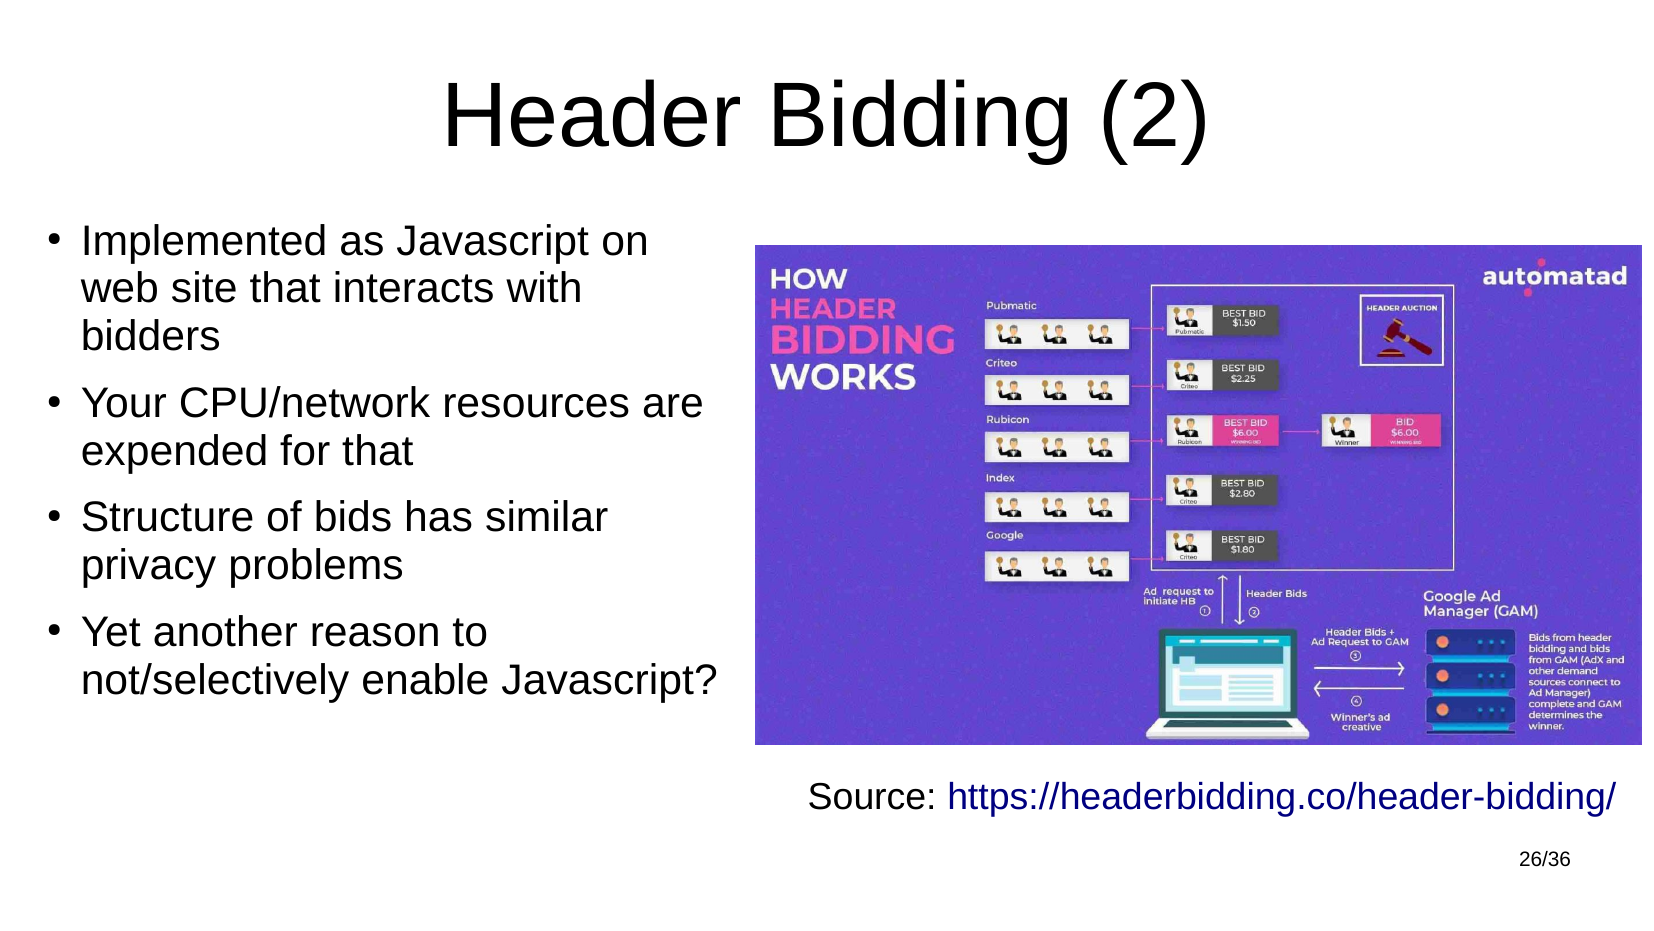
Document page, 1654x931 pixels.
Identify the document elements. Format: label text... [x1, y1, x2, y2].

text_box Source: https://headerbidding.co/header-bidding/ [625, 767, 1642, 867]
picture [755, 245, 1642, 745]
list Implemented as Javascript on web site that interacts with bidders Your CPU/network resources are expended for that Structure of bids has similar privacy problems Yet another reason to not/selectively enable Javascript? [35, 216, 721, 756]
title Header Bidding (2) [82, 37, 1571, 193]
